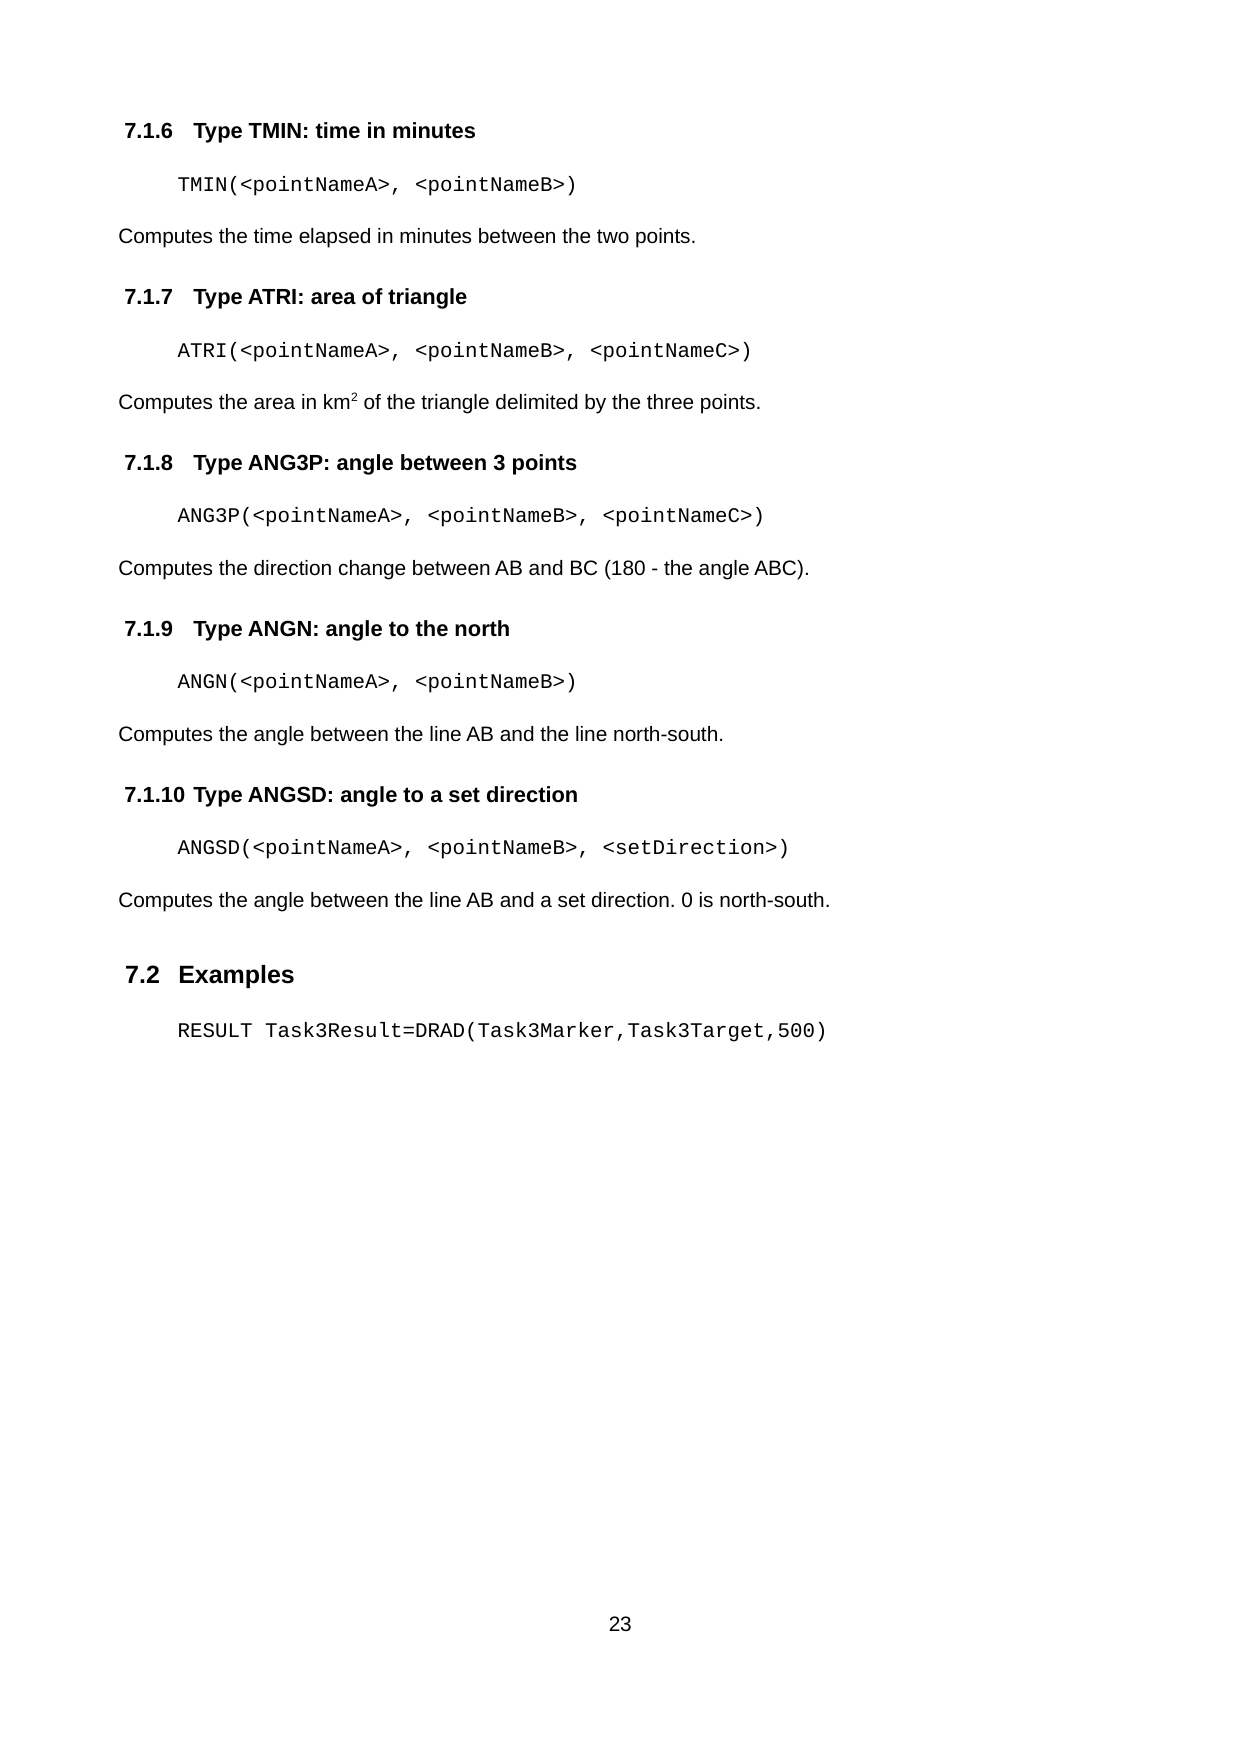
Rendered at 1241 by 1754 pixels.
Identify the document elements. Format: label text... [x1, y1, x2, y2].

text Computes the angle between the line AB and the line north-south. [118, 722, 1122, 746]
subtitle Type TMIN: time in minutes [118, 118, 1122, 143]
text Computes the direction change between AB and BC (180 - the angle ABC). [118, 556, 1122, 580]
text ANGN(<pointNameA>, <pointNameB>) [177, 671, 1063, 695]
subtitle Type ATRI: area of triangle [118, 284, 1122, 309]
subtitle Type ANG3P: angle between 3 points [118, 450, 1122, 475]
subtitle Examples [118, 960, 1122, 988]
text Computes the time elapsed in minutes between the two points. [118, 224, 1122, 248]
text ANG3P(<pointNameA>, <pointNameB>, <pointNameC>) [177, 506, 1063, 529]
text Computes the angle between the line AB and a set direction. 0 is north-south. [118, 888, 1122, 912]
text RESULT Task3Result=DRAD(Task3Marker,Task3Target,500) [177, 1021, 1063, 1044]
text TMIN(<pointNameA>, <pointNameB>) [177, 174, 1063, 197]
text ATRI(<pointNameA>, <pointNameB>, <pointNameC>) [177, 339, 1063, 363]
text ANGSD(<pointNameA>, <pointNameB>, <setDirection>) [177, 837, 1063, 861]
subtitle Type ANGSD: angle to a set direction [118, 782, 1122, 807]
subtitle Type ANGN: angle to the north [118, 616, 1122, 641]
text Computes the area in km2 of the triangle delimited by the three points. [118, 390, 1122, 414]
